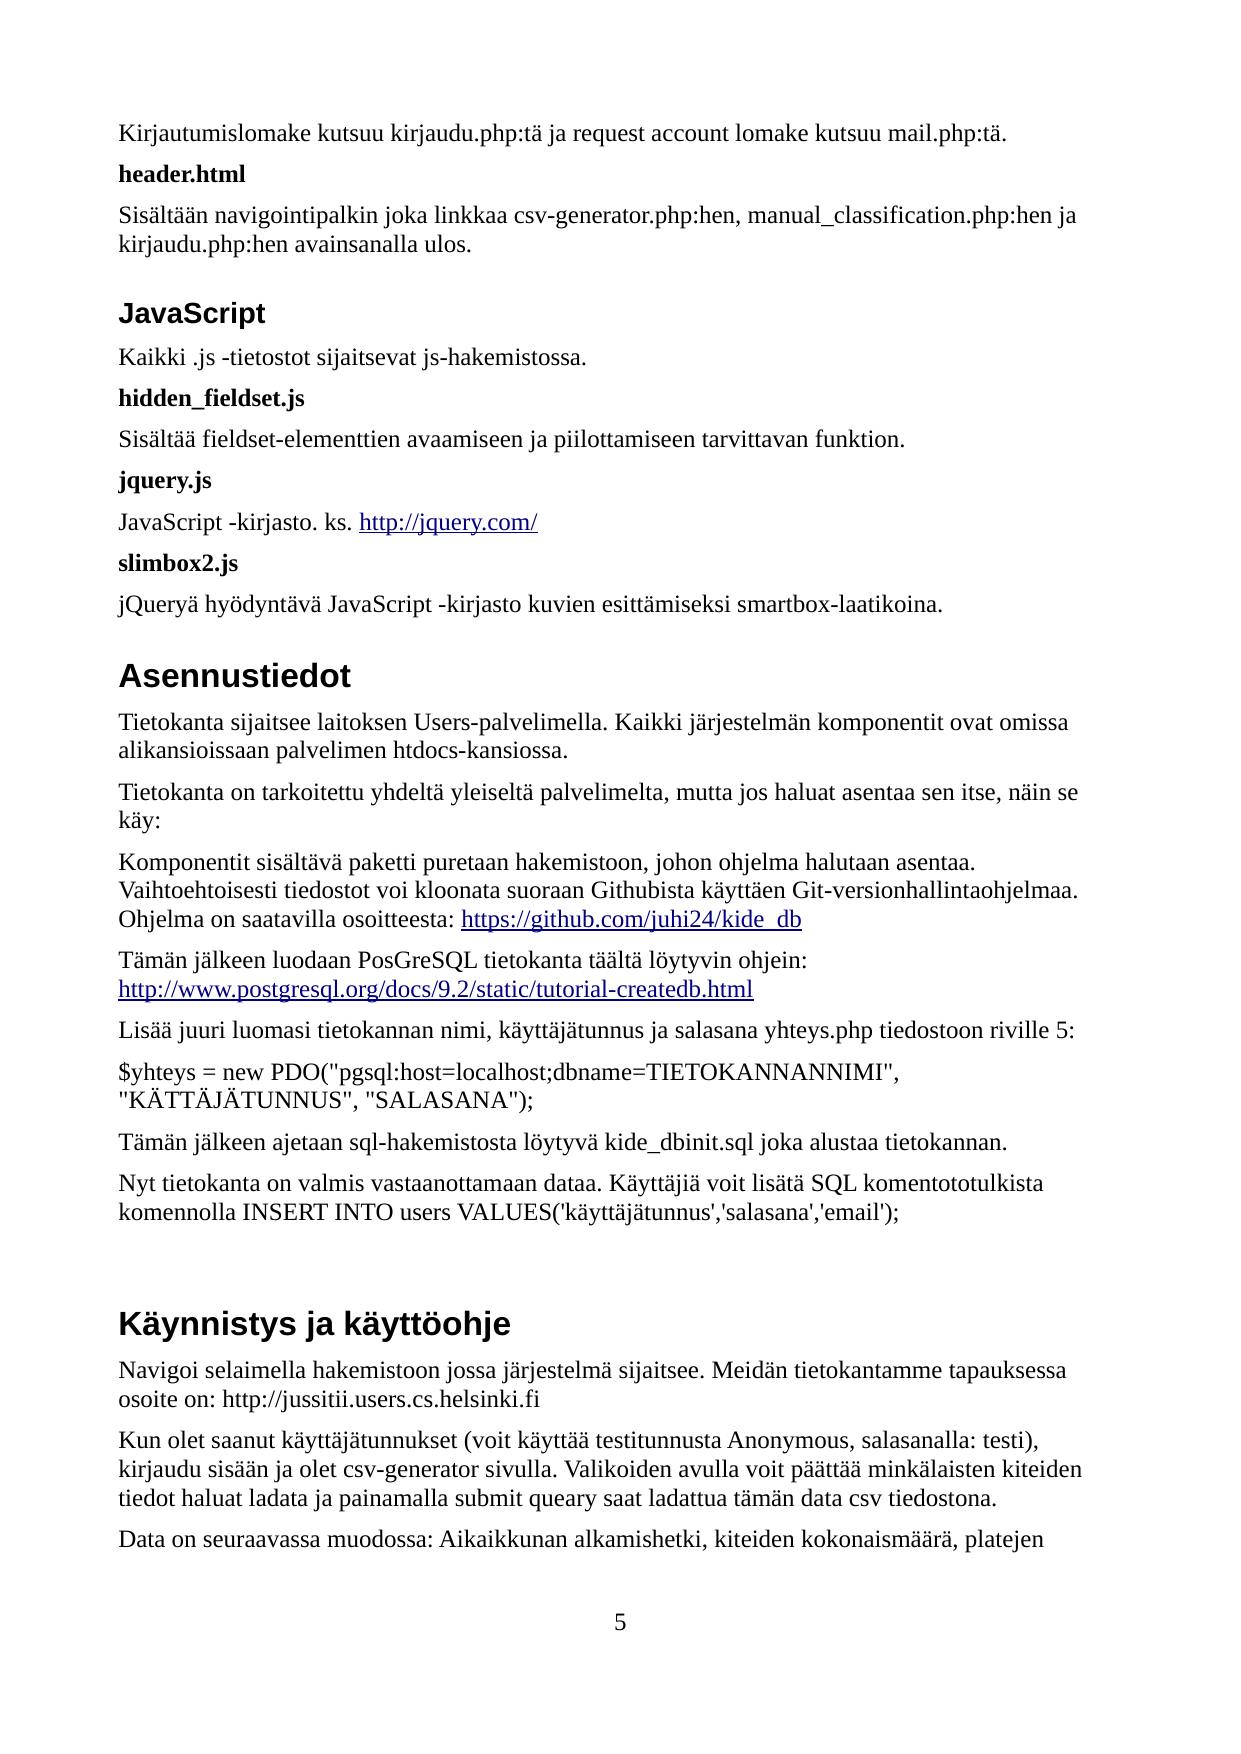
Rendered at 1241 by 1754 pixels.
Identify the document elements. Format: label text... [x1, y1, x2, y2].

text Tietokanta on tarkoitettu yhdeltä yleiseltä palvelimelta, mutta jos haluat asentaa sen itse, näin se käy: [118, 777, 1122, 834]
text Sisältään navigointipalkin joka linkkaa csv-generator.php:hen, manual_classification.php:hen ja kirjaudu.php:hen avainsanalla ulos. [118, 201, 1122, 258]
text Nyt tietokanta on valmis vastaanottamaan dataa. Käyttäjiä voit lisätä SQL komentototulkista komennolla INSERT INTO users VALUES('käyttäjätunnus','salasana','email'); [118, 1168, 1122, 1225]
text jquery.js [118, 465, 1122, 494]
text Sisältää fieldset-elementtien avaamiseen ja piilottamiseen tarvittavan funktion. [118, 424, 1122, 453]
text Lisää juuri luomasi tietokannan nimi, käyttäjätunnus ja salasana yhteys.php tiedostoon riville 5: [118, 1015, 1122, 1044]
text Tämän jälkeen ajetaan sql-hakemistosta löytyvä kide_dbinit.sql joka alustaa tietokannan. [118, 1127, 1122, 1155]
text JavaScript -kirjasto. ks. http://jquery.com/ [118, 507, 1122, 535]
text Tietokanta sijaitsee laitoksen Users-palvelimella. Kaikki järjestelmän komponentit ovat omissa alikansioissaan palvelimen htdocs-kansiossa. [118, 707, 1122, 764]
text Navigoi selaimella hakemistoon jossa järjestelmä sijaitsee. Meidän tietokantamme tapauksessa osoite on: http://jussitii.users.cs.helsinki.fi [118, 1355, 1122, 1413]
text slimbox2.js [118, 548, 1122, 577]
text Kun olet saanut käyttäjätunnukset (voit käyttää testitunnusta Anonymous, salasanalla: testi), kirjaudu sisään ja olet csv-generator sivulla. Valikoiden avulla voit päättää minkälaisten kiteiden tiedot haluat ladata ja painamalla submit queary saat ladattua tämän data csv tiedostona. [118, 1425, 1122, 1511]
text Kirjautumislomake kutsuu kirjaudu.php:tä ja request account lomake kutsuu mail.php:tä. [118, 118, 1122, 147]
subtitle Käynnistys ja käyttöohje [118, 1304, 1122, 1343]
text Komponentit sisältävä paketti puretaan hakemistoon, johon ohjelma halutaan asentaa. Vaihtoehtoisesti tiedostot voi kloonata suoraan Githubista käyttäen Git-versionhallintaohjelmaa. Ohjelma on saatavilla osoitteesta: https://github.com/juhi24/kide_db [118, 847, 1122, 933]
text Kaikki .js -tietostot sijaitsevat js-hakemistossa. [118, 342, 1122, 370]
text header.html [118, 159, 1122, 188]
subtitle JavaScript [118, 296, 1122, 329]
text $yhteys = new PDO("pgsql:host=localhost;dbname=TIETOKANNANNIMI", "KÄTTÄJÄTUNNUS", "SALASANA"); [118, 1057, 1122, 1114]
subtitle Asennustiedot [118, 655, 1122, 694]
text hidden_fieldset.js [118, 383, 1122, 412]
text jQueryä hyödyntävä JavaScript -kirjasto kuvien esittämiseksi smartbox-laatikoina. [118, 589, 1122, 618]
text Data on seuraavassa muodossa: Aikaikkunan alkamishetki, kiteiden kokonaismäärä, platejen [118, 1524, 1122, 1553]
text Tämän jälkeen luodaan PosGreSQL tietokanta täältä löytyvin ohjein: http://www.postgresql.org/docs/9.2/static/tutorial-createdb.html [118, 945, 1122, 1003]
